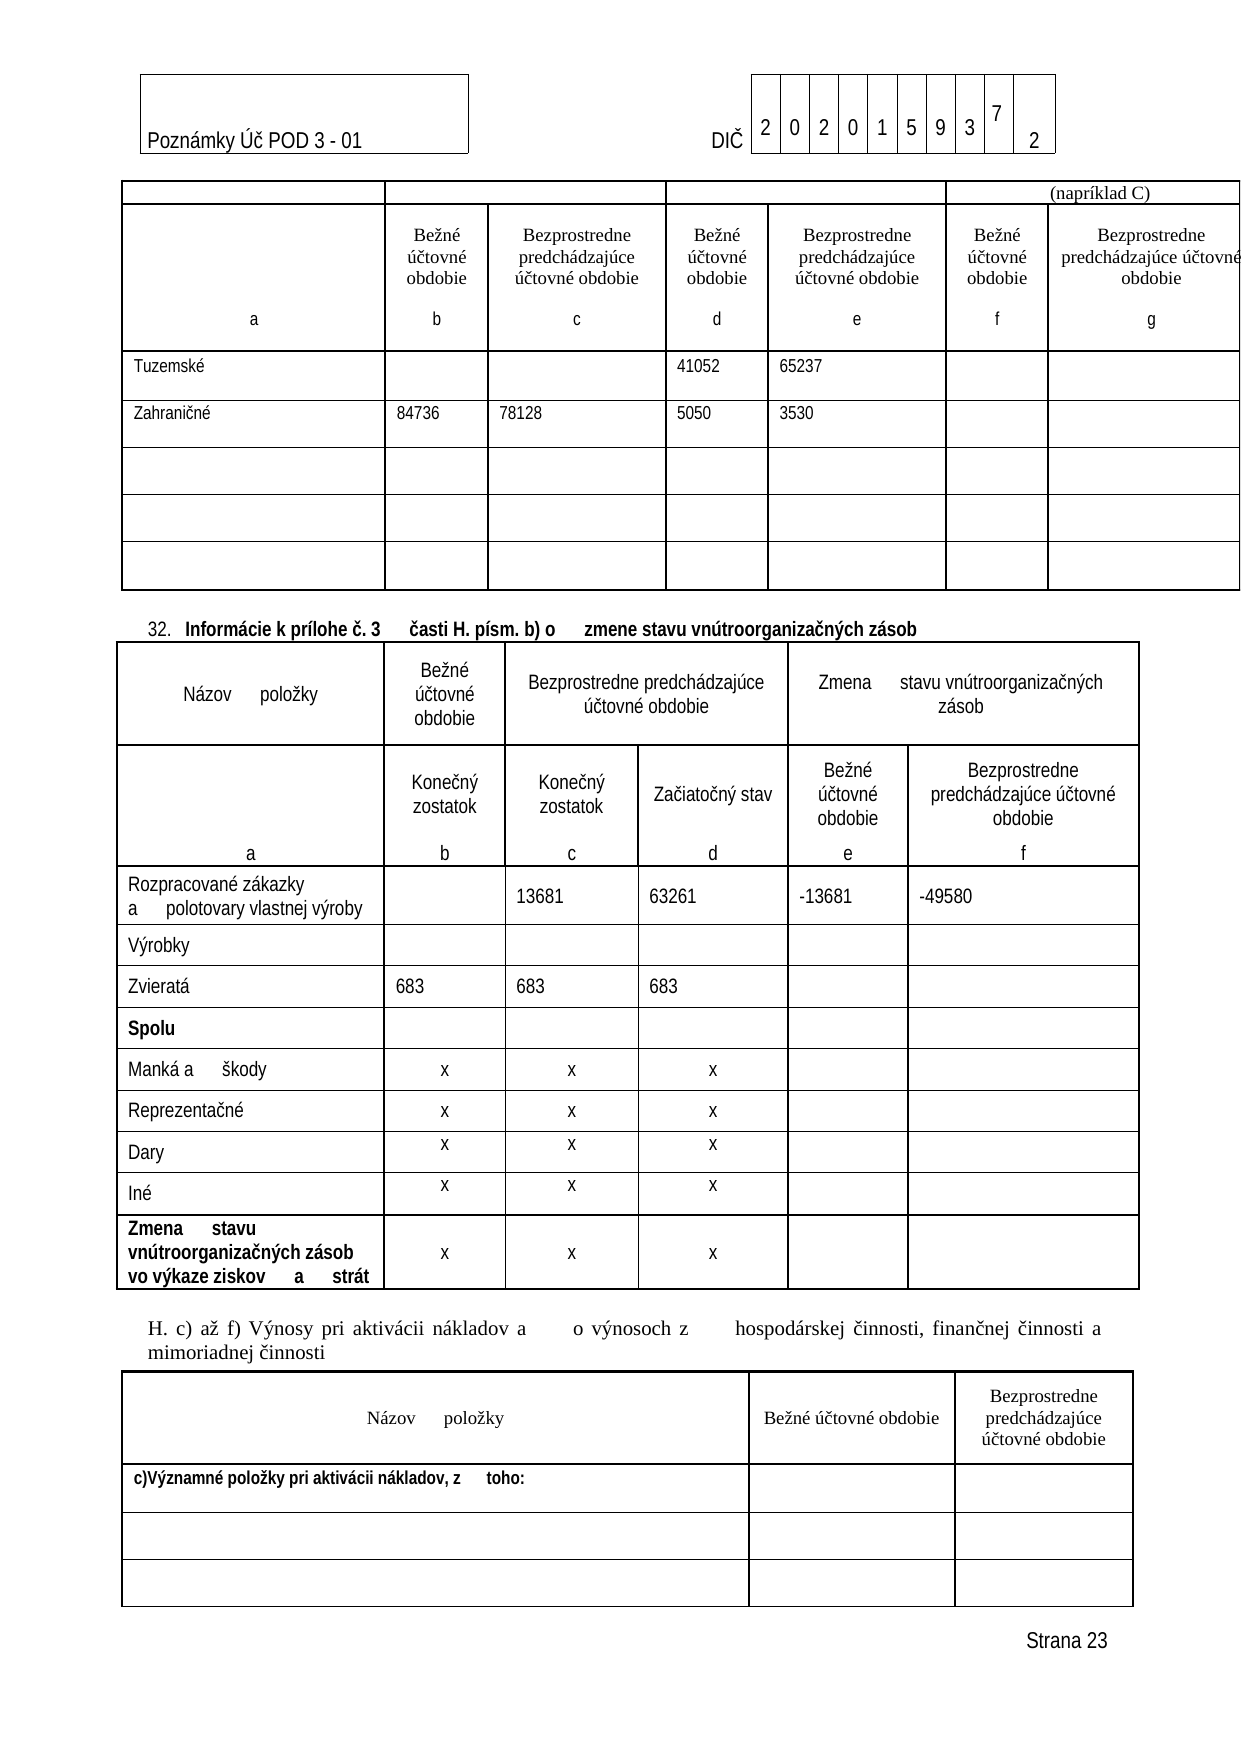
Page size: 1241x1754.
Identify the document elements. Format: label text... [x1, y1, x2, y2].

table_cell Dary [118, 1132, 383, 1172]
table_cell [909, 1216, 1138, 1287]
table_cell 41052 [667, 352, 767, 399]
table_cell [750, 1465, 954, 1512]
table_cell [909, 1049, 1138, 1089]
table_cell [956, 1465, 1132, 1512]
table_cell [1049, 495, 1239, 541]
table_cell Zmena stavu vnútroorganizačných zásob vo výkaze ziskov a strát [118, 1216, 383, 1287]
table_cell [639, 925, 787, 965]
table_cell [947, 542, 1047, 589]
table_cell [506, 1008, 638, 1048]
table_cell [956, 1560, 1132, 1606]
table_cell [123, 1513, 748, 1559]
table_header Bezprostredne predchádzajúce účtovné obdobie [506, 643, 787, 744]
table_cell Bezprostredne predchádzajúce účtovné obdobie [909, 746, 1138, 841]
table_cell [506, 925, 638, 965]
table_cell x [385, 1091, 505, 1131]
table_cell [667, 495, 767, 541]
table_cell [750, 1560, 954, 1606]
table_cell [909, 1008, 1138, 1048]
list Informácie k prílohe č. 3 časti H. písm. b) o zmene stavu vnútroorganizačných zásob [148, 617, 1107, 641]
table_cell x [385, 1216, 505, 1287]
table_cell [947, 352, 1047, 399]
table_cell [909, 925, 1138, 965]
table_cell [1049, 448, 1239, 494]
table_cell f [947, 308, 1047, 350]
table_cell 84736 [386, 401, 487, 447]
table_cell [489, 495, 665, 541]
table_cell [639, 1008, 787, 1048]
table_cell Bezprostredne predchádzajúce účtovné obdobie [489, 205, 665, 308]
table_cell x [506, 1049, 638, 1089]
table_cell [385, 1008, 505, 1048]
table_cell [123, 542, 384, 589]
table_cell [789, 1049, 907, 1089]
table_cell [386, 542, 487, 589]
table_cell [789, 925, 907, 965]
table_cell Bežné účtovné obdobie [667, 205, 767, 308]
table_cell [386, 448, 487, 494]
table_cell c)Významné položky pri aktivácii nákladov, z toho: [123, 1465, 748, 1512]
table_header Bežné účtovné obdobie [750, 1373, 954, 1462]
table_cell 683 [639, 966, 787, 1007]
table_cell [769, 448, 945, 494]
table_cell Reprezentačné [118, 1091, 383, 1131]
table_cell [789, 966, 907, 1007]
table_cell Iné [118, 1173, 383, 1213]
table_cell x [506, 1173, 638, 1213]
table_cell [385, 925, 505, 965]
table_cell x [639, 1216, 787, 1287]
table_cell [1049, 542, 1239, 589]
table_cell x [385, 1132, 505, 1172]
table_cell x [639, 1132, 787, 1172]
table_cell b [385, 841, 504, 865]
table_cell Konečný zostatok [385, 746, 504, 841]
table_cell [385, 867, 505, 924]
table_header Zmena stavu vnútroorganizačných zásob [789, 643, 1138, 744]
text H. c) až f) Výnosy pri aktivácii nákladov a o výnosoch z hospodárskej činnosti, finančnej činnosti a mimoriadnej činnosti [148, 1316, 1107, 1364]
table_cell Zvieratá [118, 966, 383, 1007]
table_cell [667, 542, 767, 589]
table_cell 78128 [489, 401, 665, 447]
table_cell [489, 352, 665, 399]
table_cell c [506, 841, 637, 865]
table_cell [1049, 352, 1239, 399]
table_cell x [385, 1049, 505, 1089]
table_cell Manká a škody [118, 1049, 383, 1089]
table_cell Bezprostredne predchádzajúce účtovné obdobie [769, 205, 945, 308]
table_cell [1049, 401, 1239, 447]
table_cell x [639, 1049, 787, 1089]
table_cell [909, 1173, 1138, 1213]
table_cell [667, 448, 767, 494]
table_cell [769, 495, 945, 541]
table_header [123, 182, 384, 203]
table_cell -13681 [789, 867, 907, 924]
table_cell Rozpracované zákazky a polotovary vlastnej výroby [118, 867, 383, 924]
table_cell [789, 1091, 907, 1131]
table_cell Bežné účtovné obdobie [386, 205, 487, 308]
table_cell Bezprostredne predchádzajúce účtovné obdobie [1049, 205, 1239, 308]
table_cell [750, 1513, 954, 1559]
table_cell [947, 401, 1047, 447]
table_cell [489, 448, 665, 494]
table_cell [769, 542, 945, 589]
table_cell g [1049, 308, 1239, 350]
table_cell Výrobky [118, 925, 383, 965]
table_header Názov položky [123, 1373, 748, 1462]
table_cell [909, 1091, 1138, 1131]
table_cell Začiatočný stav [639, 746, 787, 841]
table_cell x [506, 1132, 638, 1172]
table_cell [789, 1216, 907, 1287]
table_cell Tuzemské [123, 352, 384, 399]
table_cell 5050 [667, 401, 767, 447]
table_cell Bežné účtovné obdobie [947, 205, 1047, 308]
table_cell [123, 495, 384, 541]
table_cell 3530 [769, 401, 945, 447]
table_cell 683 [506, 966, 638, 1007]
table_header Názov položky [118, 643, 383, 744]
table_cell [909, 1132, 1138, 1172]
table_cell f [909, 841, 1138, 865]
table_cell d [667, 308, 767, 350]
table_cell [789, 1008, 907, 1048]
table_cell x [639, 1173, 787, 1213]
table_cell 65237 [769, 352, 945, 399]
table_cell 63261 [639, 867, 787, 924]
table_header (napríklad C) [947, 182, 1239, 203]
table_cell -49580 [909, 867, 1138, 924]
table_cell [956, 1513, 1132, 1559]
table_cell [386, 352, 487, 399]
table_cell x [506, 1216, 638, 1287]
table_cell x [639, 1091, 787, 1131]
table_cell e [789, 841, 907, 865]
table_cell 13681 [506, 867, 638, 924]
table_header Bežné účtovné obdobie [385, 643, 504, 744]
table_cell [909, 966, 1138, 1007]
table_cell e [769, 308, 945, 350]
table_header Bezprostredne predchádzajúce účtovné obdobie [956, 1373, 1132, 1462]
table_cell Bežné účtovné obdobie [789, 746, 907, 841]
table_cell Konečný zostatok [506, 746, 637, 841]
table_cell Spolu [118, 1008, 383, 1048]
table_cell x [506, 1091, 638, 1131]
table_cell [789, 1173, 907, 1213]
table_cell b [386, 308, 487, 350]
table_cell [123, 448, 384, 494]
table_cell [489, 542, 665, 589]
table_cell d [639, 841, 787, 865]
table_cell c [489, 308, 665, 350]
table_cell [947, 495, 1047, 541]
table_cell [118, 746, 383, 841]
table_cell [386, 495, 487, 541]
table_cell [789, 1132, 907, 1172]
table_cell a [123, 308, 384, 350]
table_header [667, 182, 945, 203]
table_cell [123, 205, 384, 308]
table_cell [947, 448, 1047, 494]
table_header [386, 182, 665, 203]
table_cell Zahraničné [123, 401, 384, 447]
table_cell x [385, 1173, 505, 1213]
table_cell [123, 1560, 748, 1606]
table_cell a [118, 841, 383, 865]
table_cell 683 [385, 966, 505, 1007]
